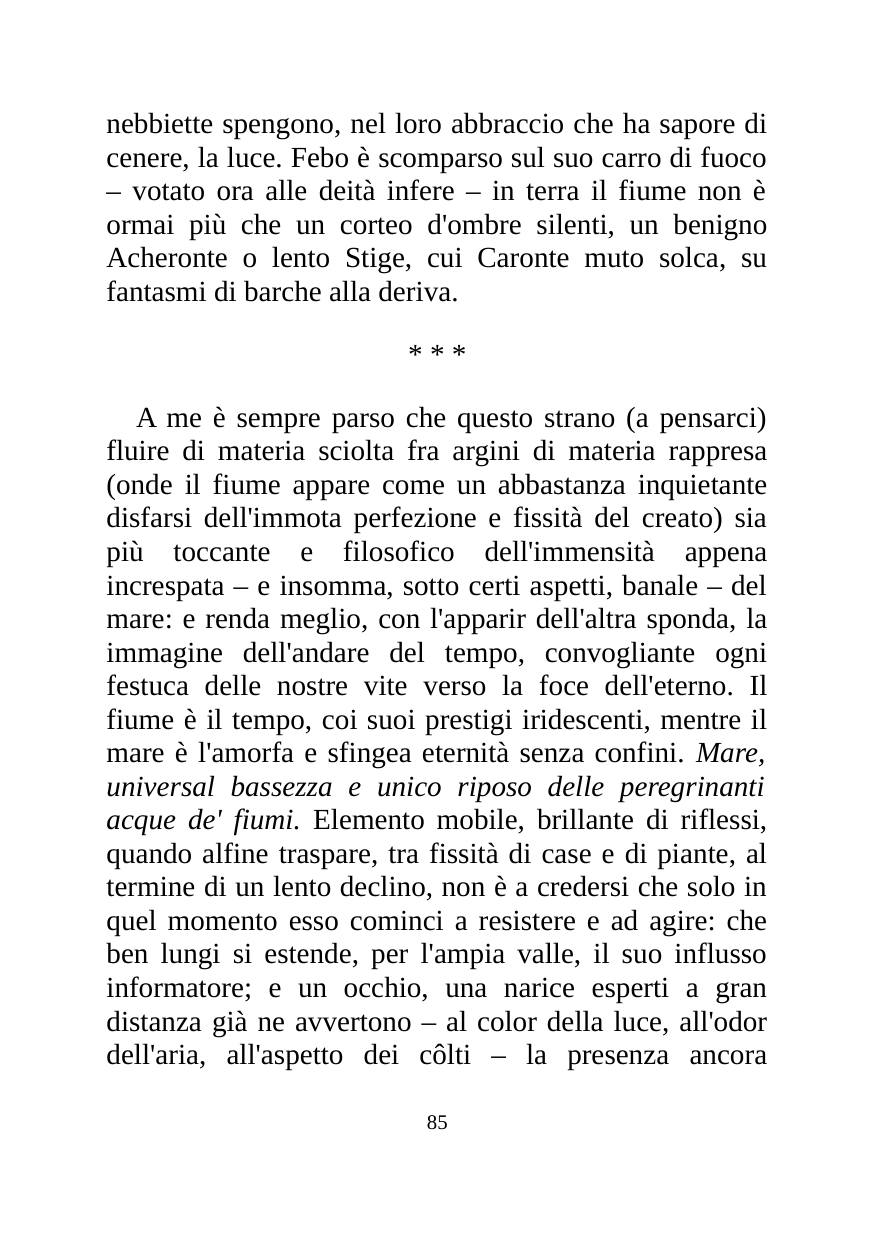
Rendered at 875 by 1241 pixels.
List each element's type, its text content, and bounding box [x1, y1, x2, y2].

text A me è sempre parso che questo strano (a pensarci) fluire di materia sciolta fra argini di materia rappresa (onde il fiume appare come un abbastanza inquietante disfarsi dell'immota perfezione e fissità del creato) sia più toccante e filosofico dell'immensità appena increspata – e insomma, sotto certi aspetti, banale – del mare: e renda meglio, con l'apparir dell'altra sponda, la immagine dell'andare del tempo, convogliante ogni festuca delle nostre vite verso la foce dell'eterno. Il fiume è il tempo, coi suoi prestigi iridescenti, mentre il mare è l'amorfa e sfingea eternità senza confini. Mare, universal bassezza e unico riposo delle peregrinanti acque de' fiumi. Elemento mobile, brillante di riflessi, quando alfine traspare, tra fissità di case e di piante, al termine di un lento declino, non è a credersi che solo in quel momento esso cominci a resistere e ad agire: che ben lungi si estende, per l'ampia valle, il suo influsso informatore; e un occhio, una narice esperti a gran distanza già ne avvertono – al color della luce, all'odor dell'aria, all'aspetto dei côlti – la presenza ancora [106, 400, 768, 1071]
text * * * [106, 337, 768, 371]
text nebbiette spengono, nel loro abbraccio che ha sapore di cenere, la luce. Febo è scomparso sul suo carro di fuoco – votato ora alle deità infere – in terra il fiume non è ormai più che un corteo d'ombre silenti, un benigno Acheronte o lento Stige, cui Caronte muto solca, su fantasmi di barche alla deriva. [106, 106, 768, 307]
